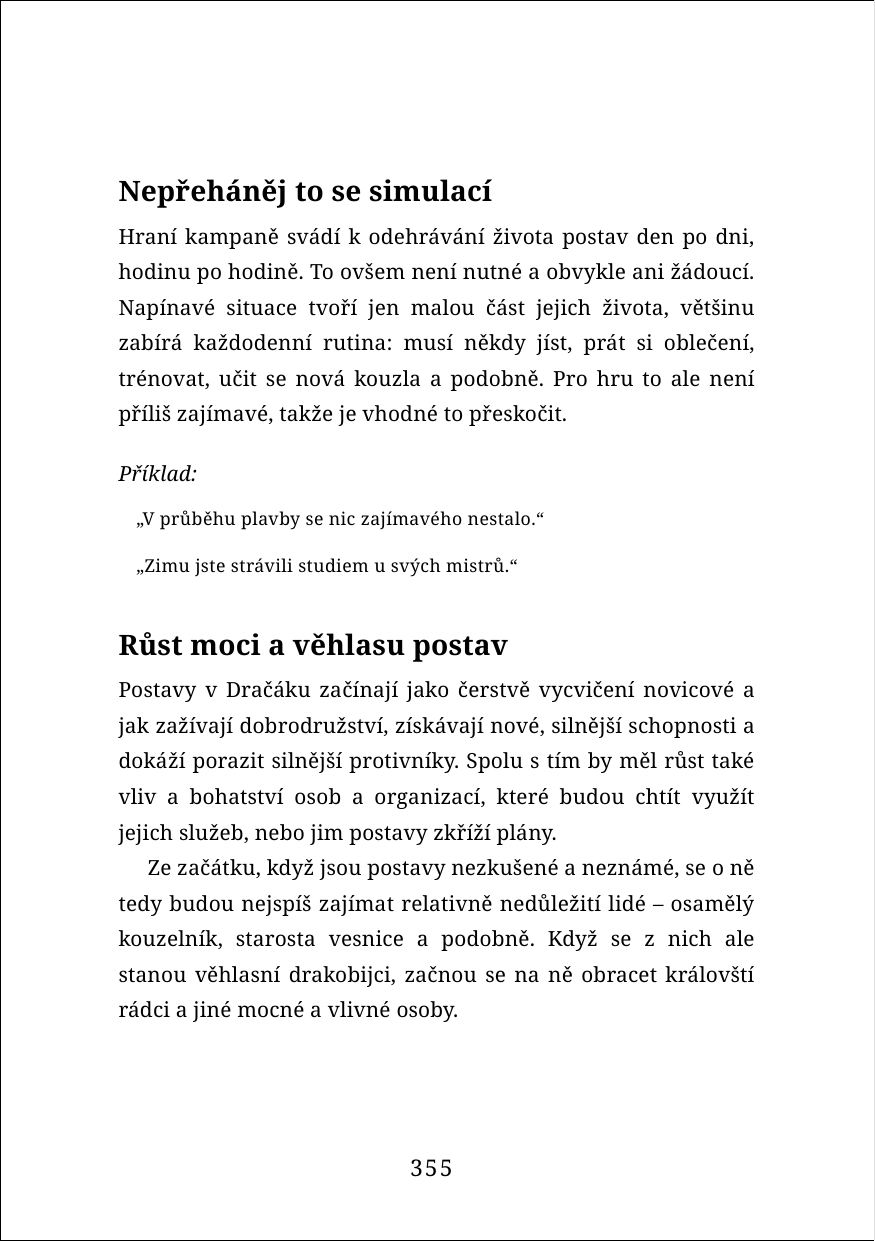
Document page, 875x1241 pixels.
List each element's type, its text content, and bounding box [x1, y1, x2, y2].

text Postavy v Dračáku začínají jako čerstvě vycvičení novicové a jak zažívají dobrodružství, získávají nové, silnější schopnosti a dokáží porazit silnější protivníky. Spolu s tím by měl růst také vliv a bohatství osob a organizací, které budou chtít využít jejich služeb, nebo jim postavy zkříží plány. Ze začátku, když jsou postavy nezkušené a neznámé, se o ně tedy budou nejspíš zajímat relativně nedůležití lidé – osamělý kouzelník, starosta vesnice a podobně. Když se z nich ale stanou věhlasní drakobijci, začnou se na ně obracet královští rádci a jiné mocné a vlivné osoby. [118, 676, 756, 1024]
subtitle Růst moci a věhlasu postav [118, 625, 756, 664]
text Hraní kampaně svádí k odehrávání života postav den po dni, hodinu po hodině. To ovšem není nutné a obvykle ani žádoucí. Napínavé situace tvoří jen malou část jejich života, většinu zabírá každodenní rutina: musí někdy jíst, prát si oblečení, trénovat, učit se nová kouzla a podobně. Pro hru to ale není příliš zajímavé, takže je vhodné to přeskočit. [118, 222, 756, 428]
text „Zimu jste strávili studiem u svých mistrů.“ [136, 554, 756, 578]
text „V průběhu plavby se nic zajímavého nestalo.“ [136, 506, 756, 530]
text Příklad: [118, 459, 756, 487]
subtitle Nepřeháněj to se simulací [118, 172, 756, 210]
